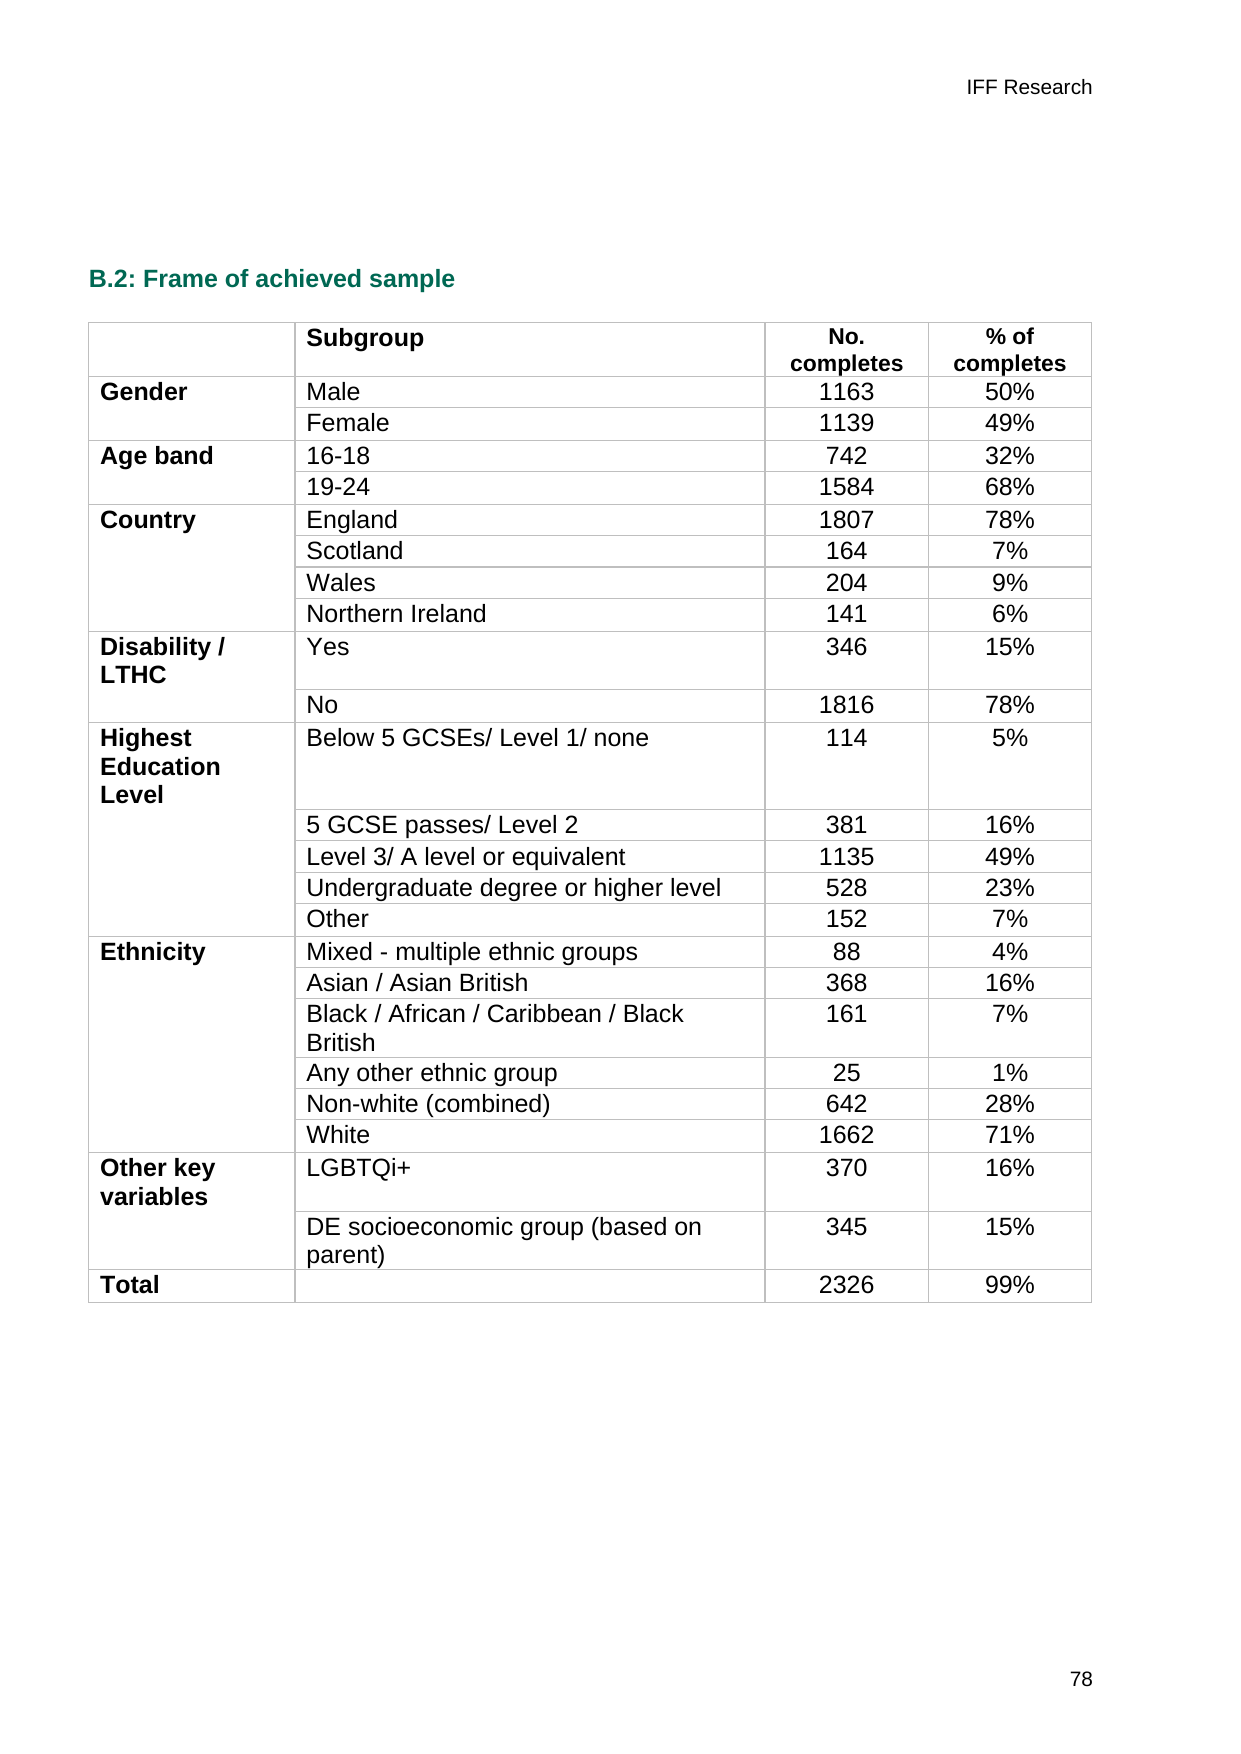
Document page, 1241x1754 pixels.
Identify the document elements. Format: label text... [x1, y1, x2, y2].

table_cell 742 [766, 441, 928, 471]
table_cell [89, 536, 294, 566]
table_cell 88 [766, 937, 928, 967]
table_cell Other [296, 904, 764, 936]
table_cell LGBTQi+ [296, 1153, 764, 1211]
table_cell Other key variables [89, 1153, 294, 1211]
table_header [89, 323, 294, 376]
table_cell Country [89, 505, 294, 535]
table_cell 7% [929, 999, 1091, 1057]
table_cell 19-24 [296, 472, 764, 504]
subtitle B.2: Frame of achieved sample [89, 264, 1092, 293]
table_cell 642 [766, 1089, 928, 1119]
table_cell 381 [766, 810, 928, 840]
table_cell [89, 1058, 294, 1088]
table_cell 1662 [766, 1120, 928, 1152]
table_cell 49% [929, 408, 1091, 440]
table_cell Female [296, 408, 764, 440]
table_cell [89, 599, 294, 631]
table_cell 49% [929, 841, 1091, 872]
table_cell [89, 690, 294, 722]
table_cell [89, 1120, 294, 1152]
table_cell 16% [929, 968, 1091, 998]
table_cell 25 [766, 1058, 928, 1088]
table_cell 6% [929, 599, 1091, 631]
table_cell Any other ethnic group [296, 1058, 764, 1088]
table_cell [89, 904, 294, 936]
table_cell 16% [929, 810, 1091, 840]
table_cell 528 [766, 873, 928, 903]
table_cell 16-18 [296, 441, 764, 471]
table_cell 164 [766, 536, 928, 566]
table_cell [89, 999, 294, 1057]
table_header Subgroup [296, 323, 764, 376]
table_cell 15% [929, 632, 1091, 689]
table_cell 204 [766, 568, 928, 598]
table_cell Total [89, 1270, 294, 1302]
table_cell 5% [929, 723, 1091, 809]
table_header No. completes [766, 323, 928, 376]
table_cell White [296, 1120, 764, 1152]
table_cell Below 5 GCSEs/ Level 1/ none [296, 723, 764, 809]
table_header % of completes [929, 323, 1091, 376]
table_cell 71% [929, 1120, 1091, 1152]
table_cell 1163 [766, 377, 928, 407]
table_cell 78% [929, 690, 1091, 722]
table_cell 32% [929, 441, 1091, 471]
table_cell Wales [296, 568, 764, 598]
table_cell [89, 472, 294, 504]
table_cell 15% [929, 1212, 1091, 1269]
table_cell Highest Education Level [89, 723, 294, 809]
table_cell [89, 810, 294, 840]
table_cell [89, 568, 294, 598]
table_cell England [296, 505, 764, 535]
table_cell 152 [766, 904, 928, 936]
table_cell 99% [929, 1270, 1091, 1302]
table_cell 141 [766, 599, 928, 631]
table_cell 345 [766, 1212, 928, 1269]
table_cell 1135 [766, 841, 928, 872]
table_cell [89, 1212, 294, 1269]
table_cell Disability / LTHC [89, 632, 294, 689]
table_cell Male [296, 377, 764, 407]
table_cell DE socioeconomic group (based on parent) [296, 1212, 764, 1269]
table_cell 1% [929, 1058, 1091, 1088]
table_cell 50% [929, 377, 1091, 407]
table_cell 7% [929, 536, 1091, 566]
table_cell Mixed - multiple ethnic groups [296, 937, 764, 967]
table_cell Ethnicity [89, 937, 294, 967]
table_cell [89, 408, 294, 440]
table_cell 68% [929, 472, 1091, 504]
table_cell 114 [766, 723, 928, 809]
table_cell 1816 [766, 690, 928, 722]
table_cell 1584 [766, 472, 928, 504]
table_cell [89, 968, 294, 998]
table_cell 5 GCSE passes/ Level 2 [296, 810, 764, 840]
table_cell 2326 [766, 1270, 928, 1302]
table_cell Yes [296, 632, 764, 689]
table_cell [89, 841, 294, 872]
table_cell Scotland [296, 536, 764, 566]
table_cell [89, 1089, 294, 1119]
table_cell Black / African / Caribbean / Black British [296, 999, 764, 1057]
table_cell [296, 1270, 764, 1302]
table_cell 161 [766, 999, 928, 1057]
table_cell [89, 873, 294, 903]
table_cell Northern Ireland [296, 599, 764, 631]
table_cell 370 [766, 1153, 928, 1211]
table_cell 23% [929, 873, 1091, 903]
table_cell Gender [89, 377, 294, 407]
table_cell Age band [89, 441, 294, 471]
table_cell Undergraduate degree or higher level [296, 873, 764, 903]
table_cell 368 [766, 968, 928, 998]
table_cell 78% [929, 505, 1091, 535]
table_cell 4% [929, 937, 1091, 967]
table_cell 28% [929, 1089, 1091, 1119]
table_cell Non-white (combined) [296, 1089, 764, 1119]
table_cell 1807 [766, 505, 928, 535]
table_cell 16% [929, 1153, 1091, 1211]
table_cell No [296, 690, 764, 722]
table_cell Level 3/ A level or equivalent [296, 841, 764, 872]
table_cell 346 [766, 632, 928, 689]
table_cell 1139 [766, 408, 928, 440]
table_cell Asian / Asian British [296, 968, 764, 998]
table_cell 9% [929, 568, 1091, 598]
table_cell 7% [929, 904, 1091, 936]
